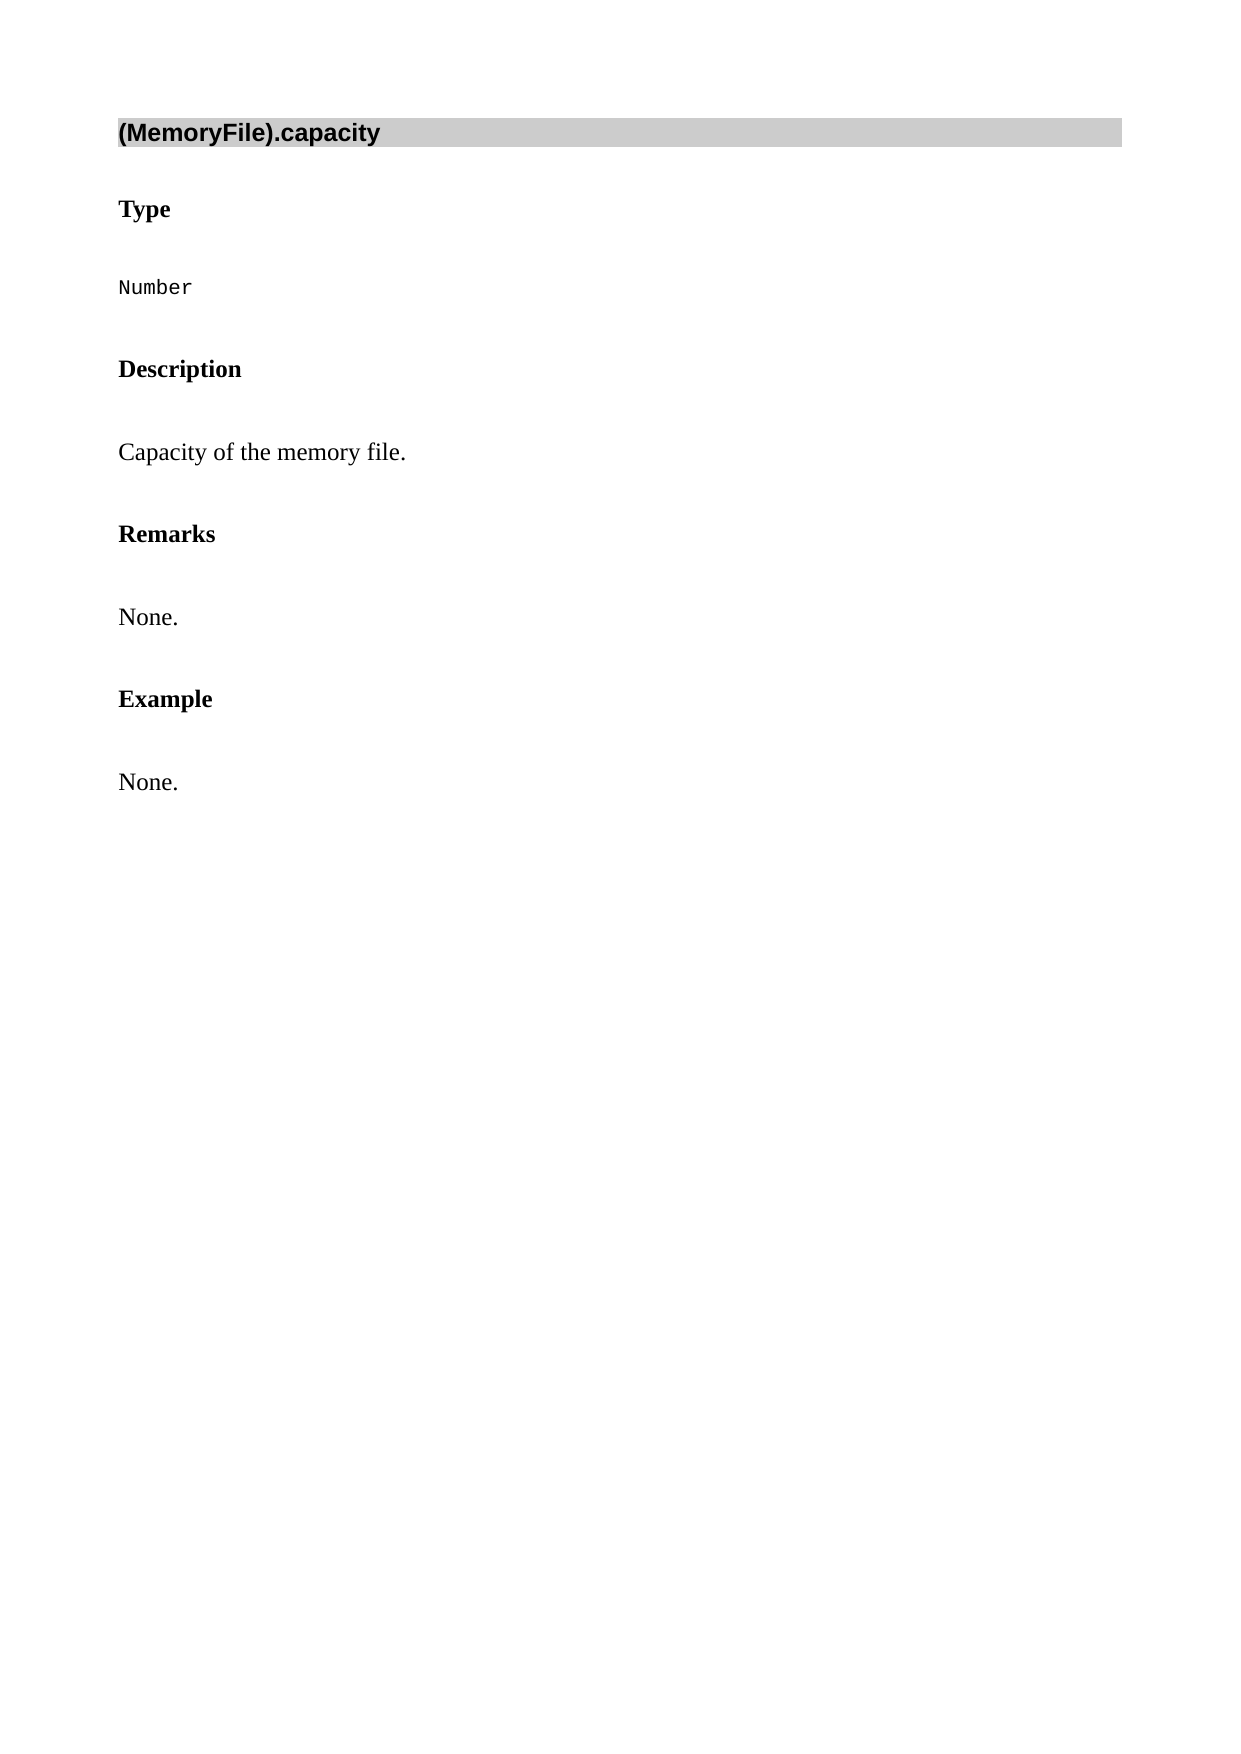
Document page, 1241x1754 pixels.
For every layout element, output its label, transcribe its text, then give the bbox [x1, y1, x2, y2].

text Description [118, 354, 1122, 383]
text None. [118, 767, 1122, 796]
text Remarks [118, 519, 1122, 548]
text Number [118, 277, 1122, 301]
text None. [118, 602, 1122, 631]
text Capacity of the memory file. [118, 437, 1122, 466]
subtitle (MemoryFile).capacity [118, 118, 1122, 147]
text Example [118, 684, 1122, 713]
text Type [118, 194, 1122, 223]
